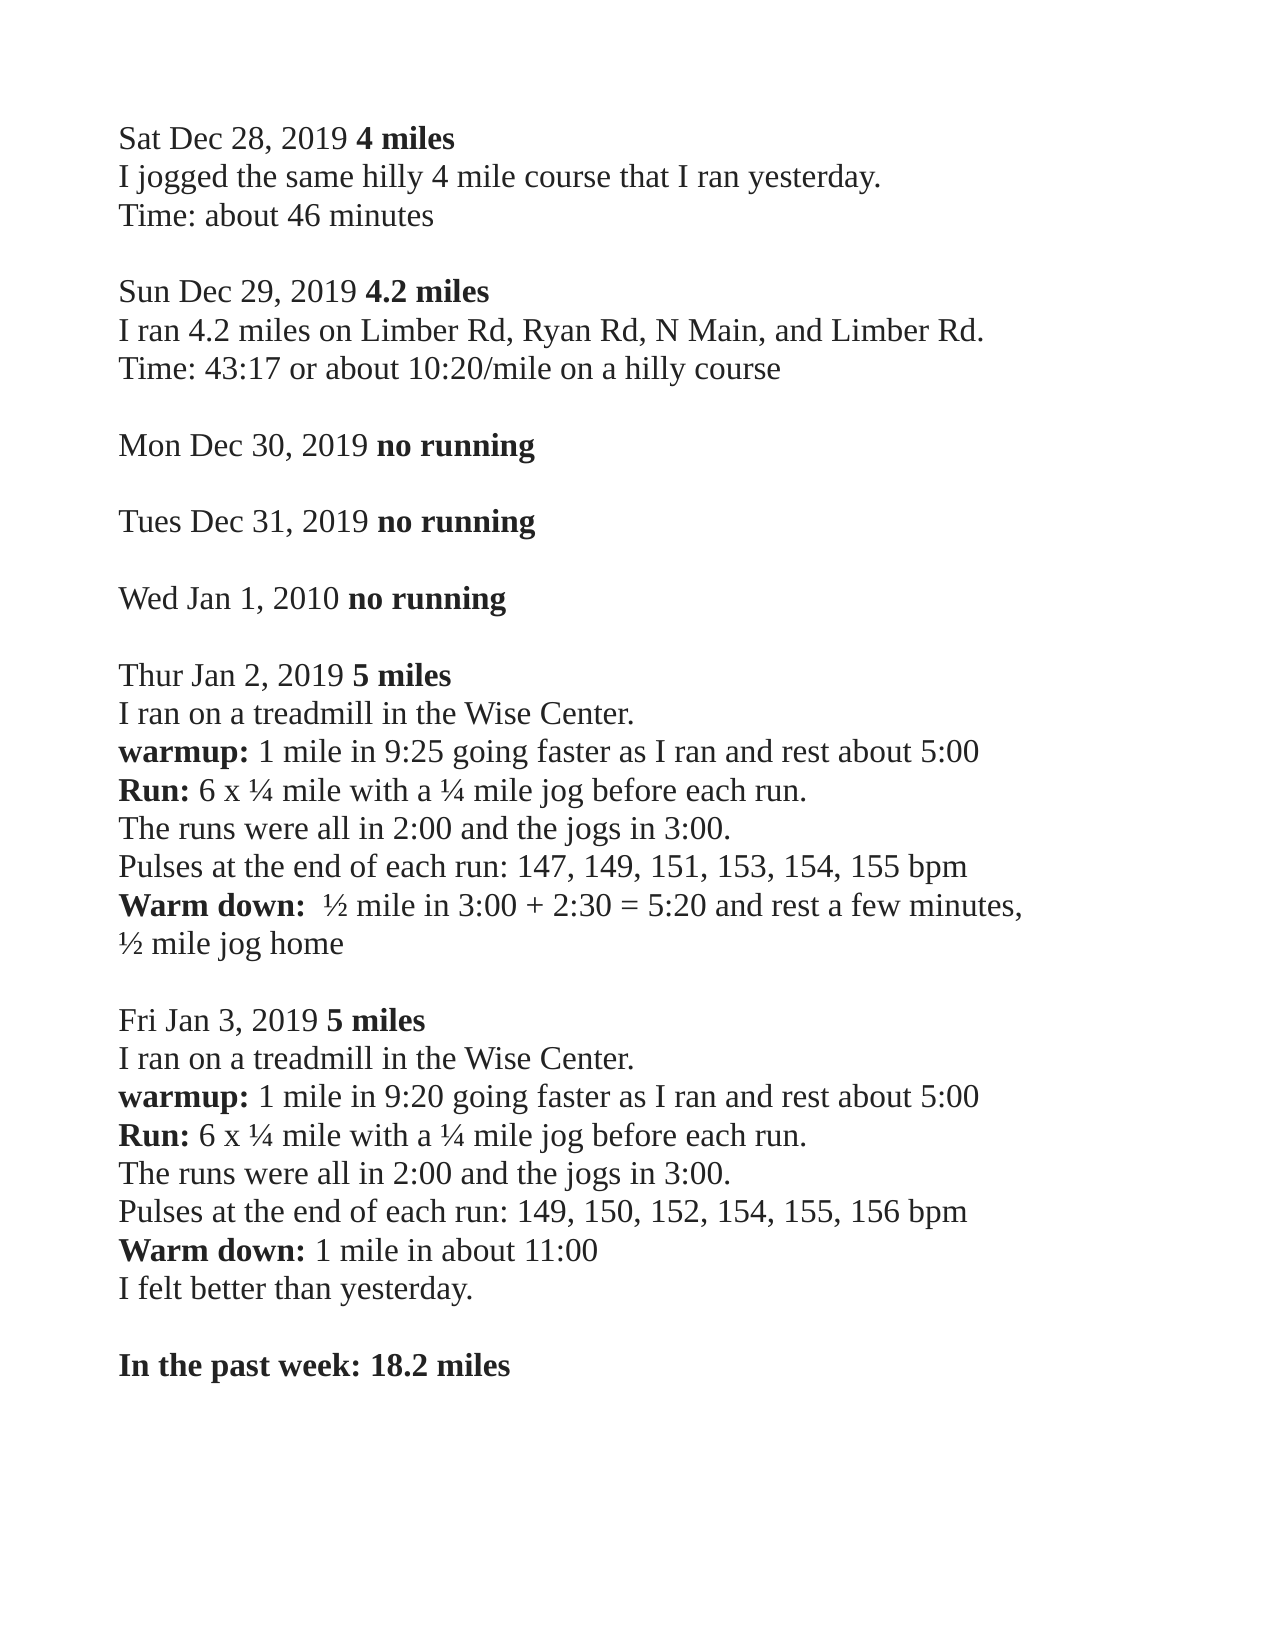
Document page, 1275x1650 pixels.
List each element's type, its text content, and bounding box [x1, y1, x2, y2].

text Time: 43:17 or about 10:20/mile on a hilly course [118, 348, 1161, 386]
text Pulses at the end of each run: 147, 149, 151, 153, 154, 155 bpm [118, 846, 1161, 885]
text I jogged the same hilly 4 mile course that I ran yesterday. [118, 156, 1161, 195]
text The runs were all in 2:00 and the jogs in 3:00. [118, 808, 1161, 846]
text warmup: 1 mile in 9:25 going faster as I ran and rest about 5:00 [118, 731, 1161, 770]
text Tues Dec 31, 2019 no running [118, 501, 1161, 540]
text I ran on a treadmill in the Wise Center. [118, 693, 1161, 731]
text Pulses at the end of each run: 149, 150, 152, 154, 155, 156 bpm [118, 1191, 1161, 1230]
text The runs were all in 2:00 and the jogs in 3:00. [118, 1153, 1161, 1191]
text Sat Dec 28, 2019 4 miles [118, 118, 1161, 156]
text Warm down: 1 mile in about 11:00 [118, 1230, 1161, 1268]
text Time: about 46 minutes [118, 195, 1161, 233]
text Mon Dec 30, 2019 no running [118, 425, 1161, 463]
text I felt better than yesterday. [118, 1268, 1161, 1306]
text Fri Jan 3, 2019 5 miles [118, 1000, 1161, 1038]
text Wed Jan 1, 2010 no running [118, 578, 1161, 616]
text In the past week: 18.2 miles [118, 1345, 1161, 1383]
text Run: 6 x ¼ mile with a ¼ mile jog before each run. [118, 770, 1161, 808]
text I ran on a treadmill in the Wise Center. [118, 1038, 1161, 1076]
text ½ mile jog home [118, 923, 1161, 961]
text Sun Dec 29, 2019 4.2 miles [118, 271, 1161, 310]
text Warm down: ½ mile in 3:00 + 2:30 = 5:20 and rest a few minutes, [118, 885, 1161, 923]
text I ran 4.2 miles on Limber Rd, Ryan Rd, N Main, and Limber Rd. [118, 310, 1161, 348]
text Run: 6 x ¼ mile with a ¼ mile jog before each run. [118, 1115, 1161, 1153]
text warmup: 1 mile in 9:20 going faster as I ran and rest about 5:00 [118, 1076, 1161, 1115]
text Thur Jan 2, 2019 5 miles [118, 655, 1161, 693]
